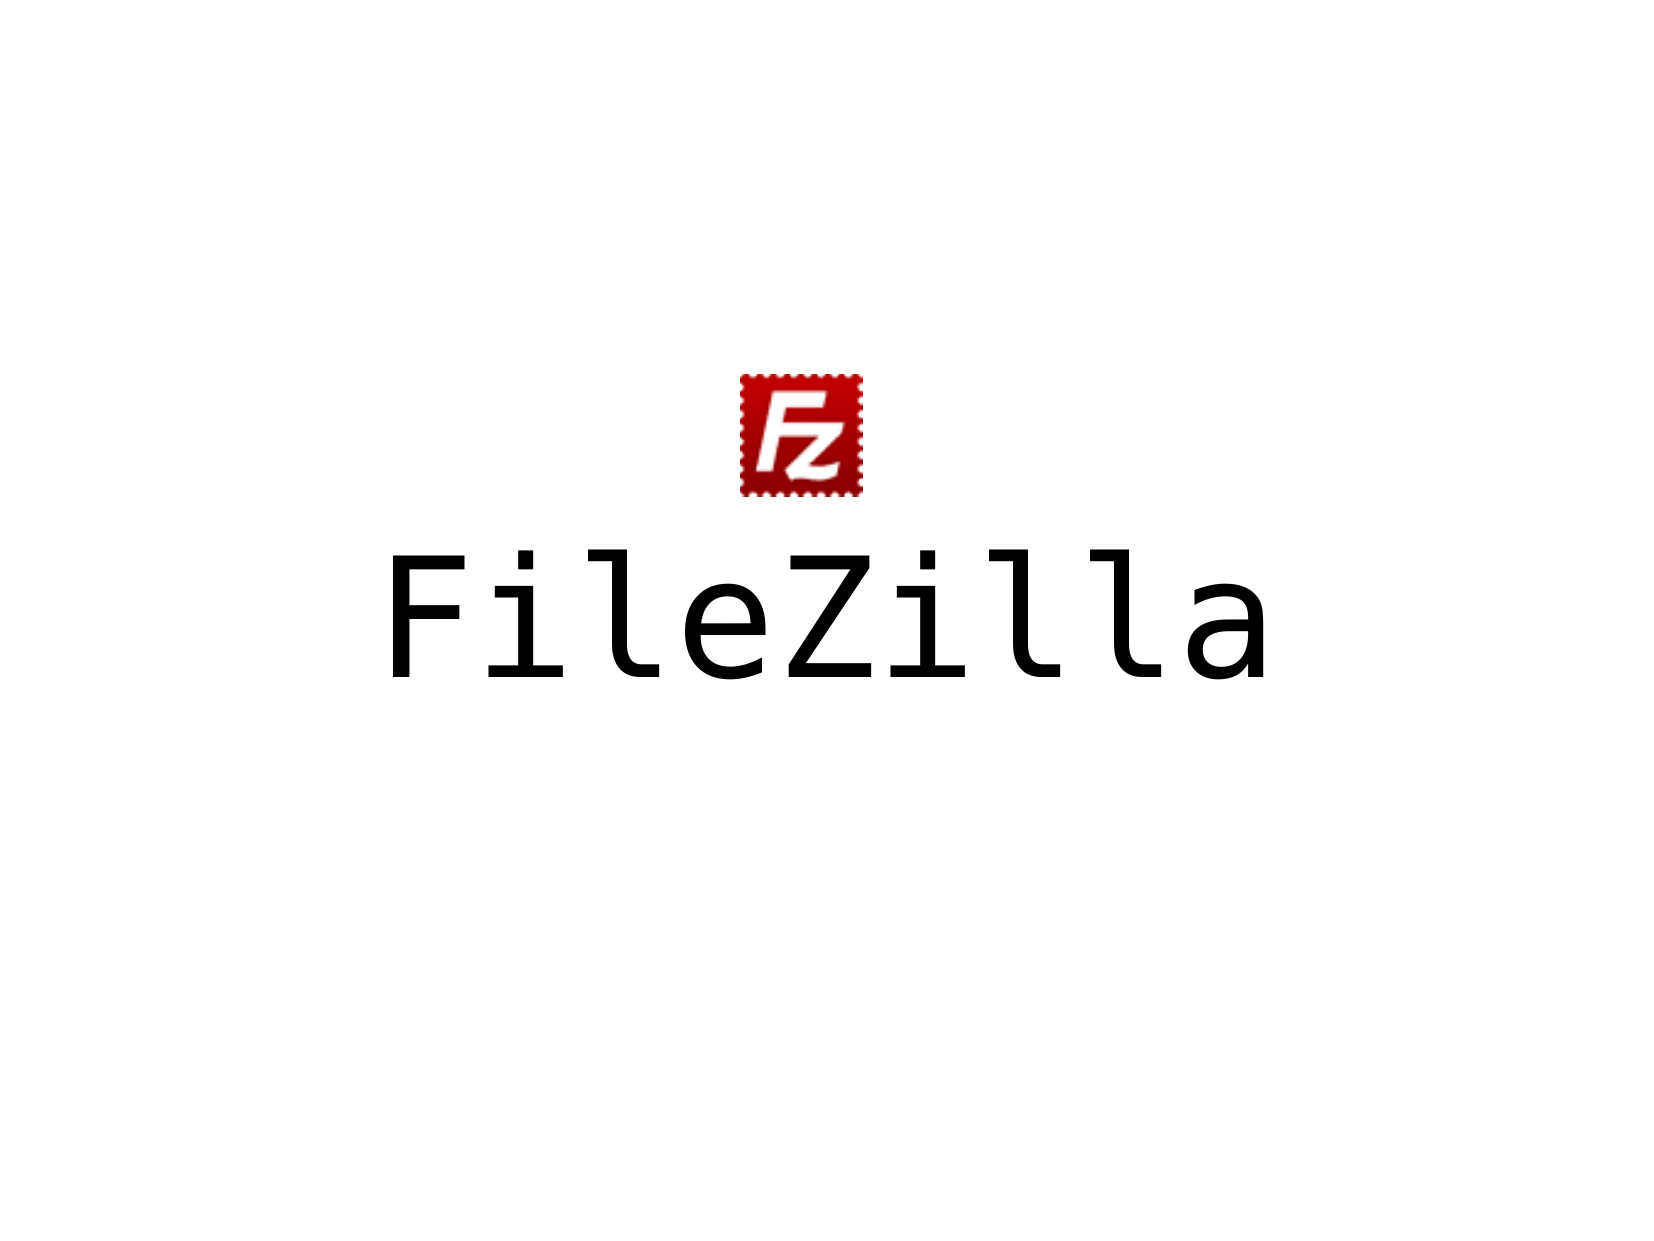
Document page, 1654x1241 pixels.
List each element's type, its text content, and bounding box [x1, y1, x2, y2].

picture [740, 374, 863, 497]
title FileZilla [82, 523, 1571, 718]
